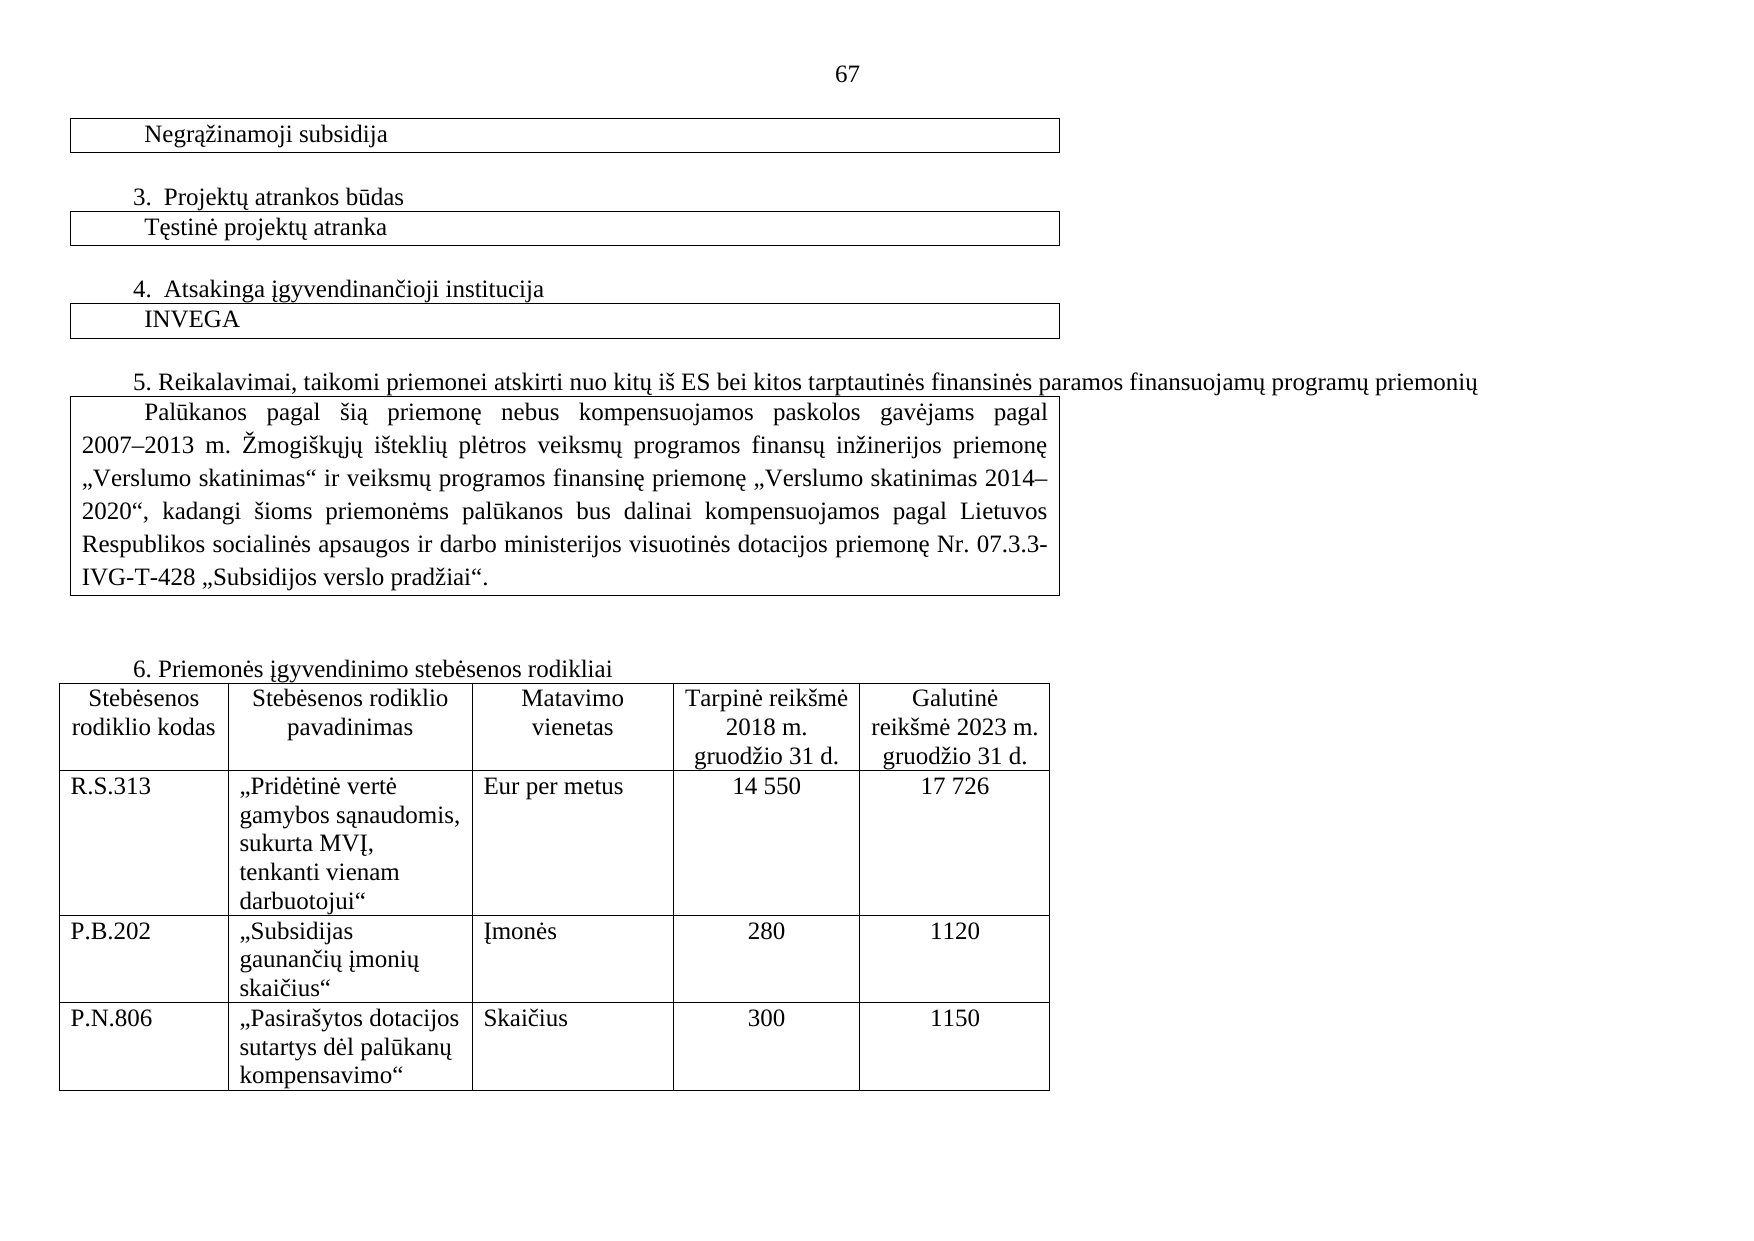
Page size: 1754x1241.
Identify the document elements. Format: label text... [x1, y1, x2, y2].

table_cell „Pridėtinė vertė gamybos sąnaudomis, sukurta MVĮ, tenkanti vienam darbuotojui“ [229, 771, 472, 915]
table_cell R.S.313 [60, 771, 228, 915]
table_cell „Pasirašytos dotacijos sutartys dėl palūkanų kompensavimo“ [229, 1003, 472, 1089]
table_cell 17 726 [860, 771, 1049, 915]
table_cell 280 [674, 916, 859, 1002]
table_cell P.N.806 [60, 1003, 228, 1089]
table_header Palūkanos pagal šią priemonę nebus kompensuojamos paskolos gavėjams pagal 2007–2013 m. Žmogiškųjų išteklių plėtros veiksmų programos finansų inžinerijos priemonę „Verslumo skatinimas“ ir veiksmų programos finansinę priemonę „Verslumo skatinimas 2014–2020“, kadangi šioms priemonėms palūkanos bus dalinai kompensuojamos pagal Lietuvos Respublikos socialinės apsaugos ir darbo ministerijos visuotinės dotacijos priemonę Nr. 07.3.3-IVG-T-428 „Subsidijos verslo pradžiai“. [71, 397, 1059, 595]
text 4. Atsakinga įgyvendinančioji institucija [133, 274, 1636, 303]
text 6. Priemonės įgyvendinimo stebėsenos rodikliai [59, 654, 1636, 682]
table_cell P.B.202 [60, 916, 228, 1002]
table_cell 14 550 [674, 771, 859, 915]
table_header Matavimo vienetas [473, 684, 673, 770]
table_header INVEGA [71, 304, 1059, 337]
table_cell Įmonės [473, 916, 673, 1002]
table_cell Eur per metus [473, 771, 673, 915]
table_header Negrąžinamoji subsidija [71, 119, 1059, 152]
table_cell „Subsidijas gaunančių įmonių skaičius“ [229, 916, 472, 1002]
table_cell 300 [674, 1003, 859, 1089]
table_header Stebėsenos rodiklio pavadinimas [229, 684, 472, 770]
table_cell Skaičius [473, 1003, 673, 1089]
text 3. Projektų atrankos būdas [133, 182, 1636, 211]
table_header Galutinė reikšmė 2023 m. gruodžio 31 d. [860, 684, 1049, 770]
text 5. Reikalavimai, taikomi priemonei atskirti nuo kitų iš ES bei kitos tarptautinės finansinės paramos finansuojamų programų priemonių [59, 367, 1636, 396]
table_header Stebėsenos rodiklio kodas [60, 684, 228, 770]
table_header Tarpinė reikšmė 2018 m. gruodžio 31 d. [674, 684, 859, 770]
table_cell 1150 [860, 1003, 1049, 1089]
table_cell 1120 [860, 916, 1049, 1002]
table_header Tęstinė projektų atranka [71, 212, 1059, 245]
